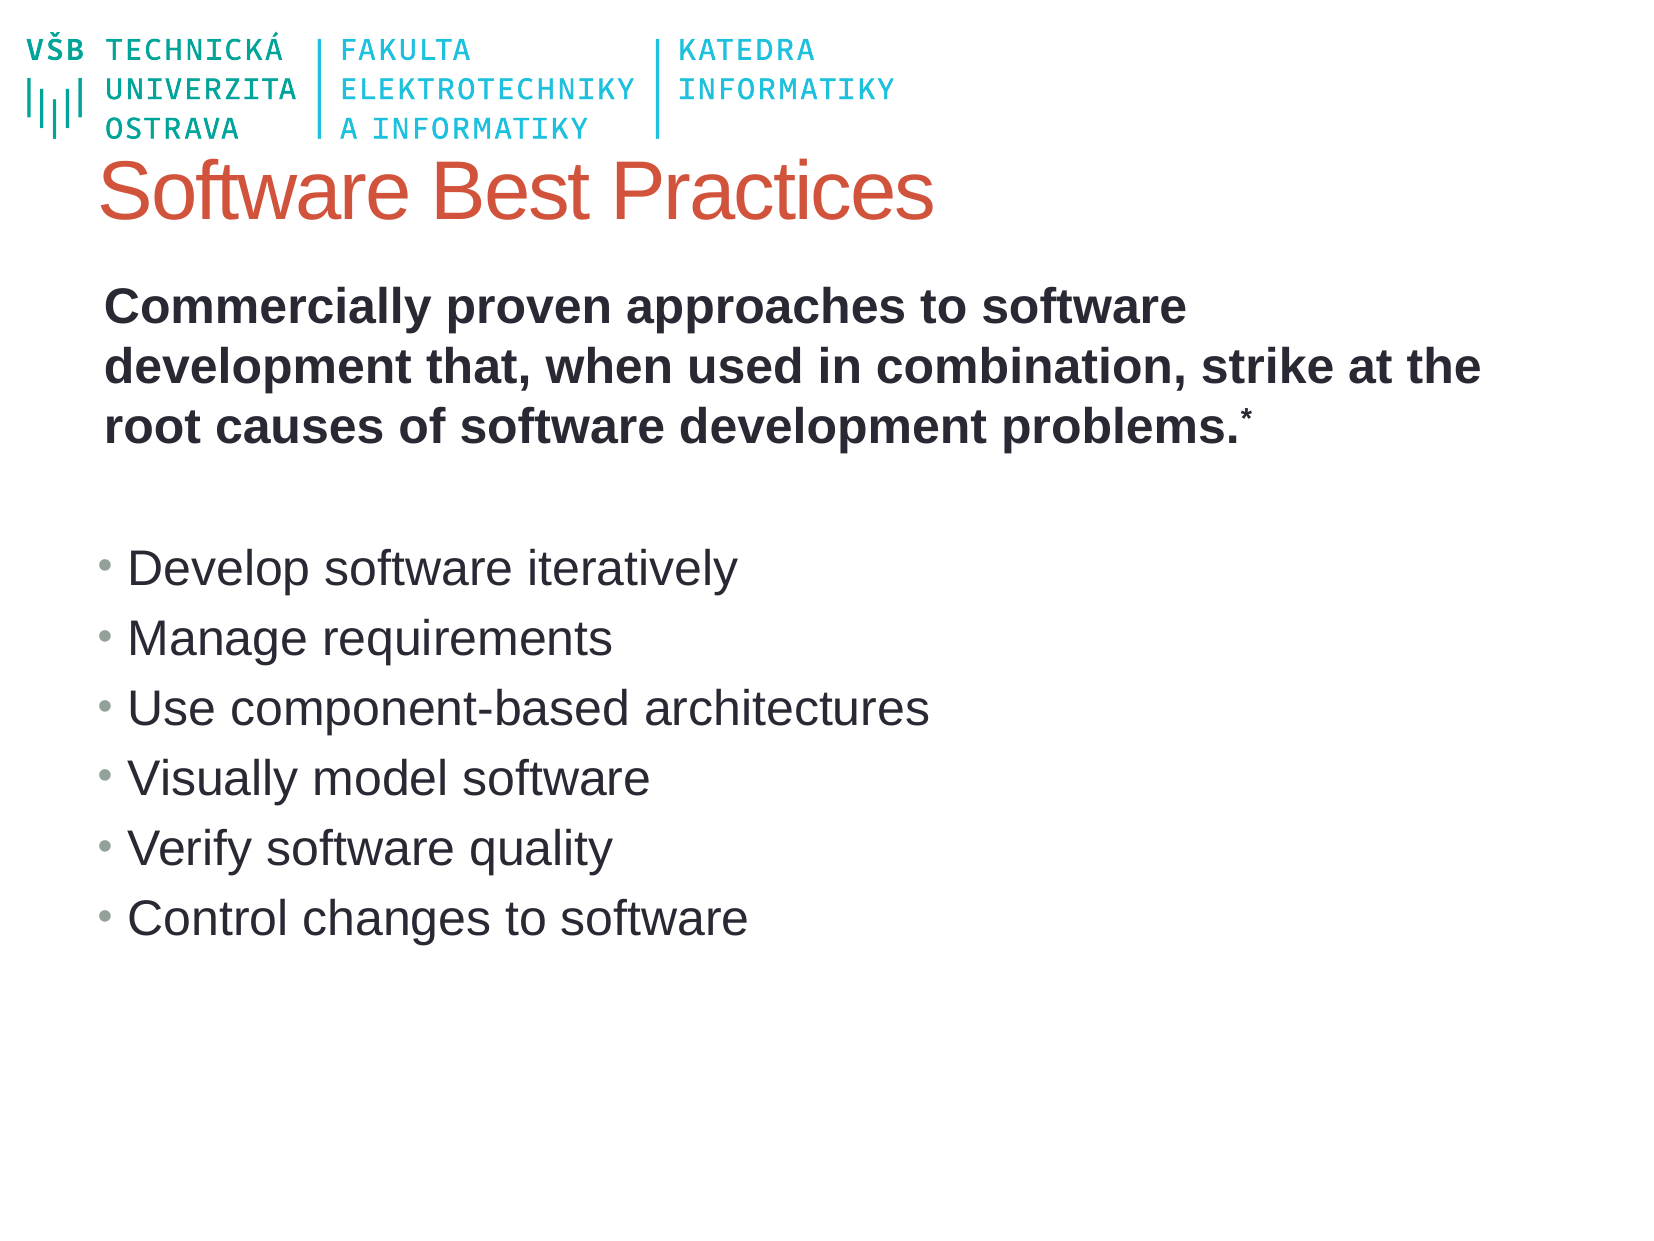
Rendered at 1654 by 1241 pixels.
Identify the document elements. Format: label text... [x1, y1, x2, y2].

text_box Commercially proven approaches to software development that, when used in combination, strike at the root causes of software development problems.* [89, 265, 1512, 461]
title Software Best Practices [82, 96, 1571, 276]
list Develop software iteratively Manage requirements Use component-based architectures Visually model software Verify software quality Control changes to software [82, 527, 1571, 1109]
picture [26, 31, 894, 139]
